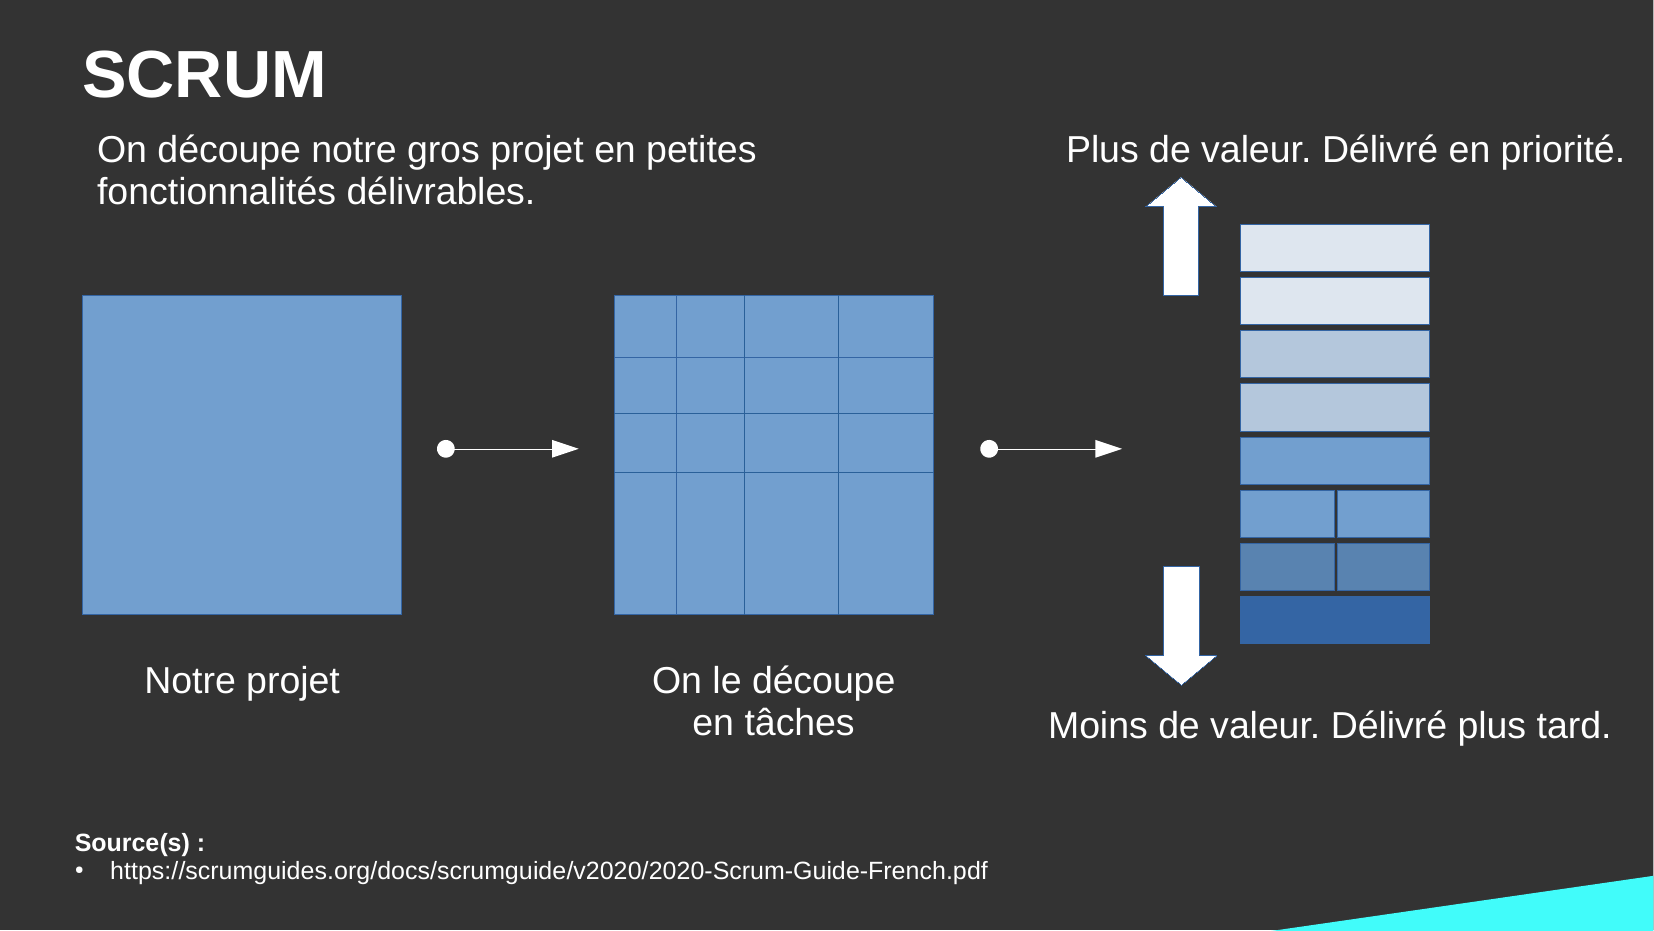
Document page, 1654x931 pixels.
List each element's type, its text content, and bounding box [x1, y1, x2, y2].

text_box [614, 295, 744, 413]
text_box [839, 473, 933, 614]
text_box [745, 414, 838, 472]
text_box [1240, 437, 1430, 485]
text_box [1240, 383, 1430, 432]
text_box [614, 473, 744, 615]
text_box [1145, 178, 1217, 296]
text_box [1271, 875, 1654, 931]
title SCRUM [82, 37, 898, 122]
text_box [1240, 596, 1430, 644]
text_box [1337, 543, 1430, 591]
text_box [614, 414, 744, 472]
text_box [839, 295, 934, 413]
text_box [1240, 490, 1335, 538]
text_box [1240, 224, 1430, 272]
text_box [1337, 490, 1430, 538]
text_box Moins de valeur. Délivré plus tard. [1033, 696, 1630, 754]
text_box Notre projet [82, 651, 402, 709]
text_box [82, 295, 402, 615]
text_box [745, 473, 838, 614]
text_box [1240, 330, 1430, 378]
text_box On découpe notre gros projet en petites fonctionnalités délivrables. [82, 121, 839, 220]
text_box Plus de valeur. Délivré en priorité. [1051, 121, 1642, 178]
text_box [839, 414, 933, 472]
text_box [1240, 543, 1335, 591]
text_box [745, 295, 838, 413]
text_box [1240, 277, 1430, 325]
text_box Source(s) : https://scrumguides.org/docs/scrumguide/v2020/2020-Scrum-Guide-French.pdf [60, 821, 1546, 921]
text_box [1145, 566, 1217, 686]
text_box On le découpe en tâches [614, 651, 934, 751]
